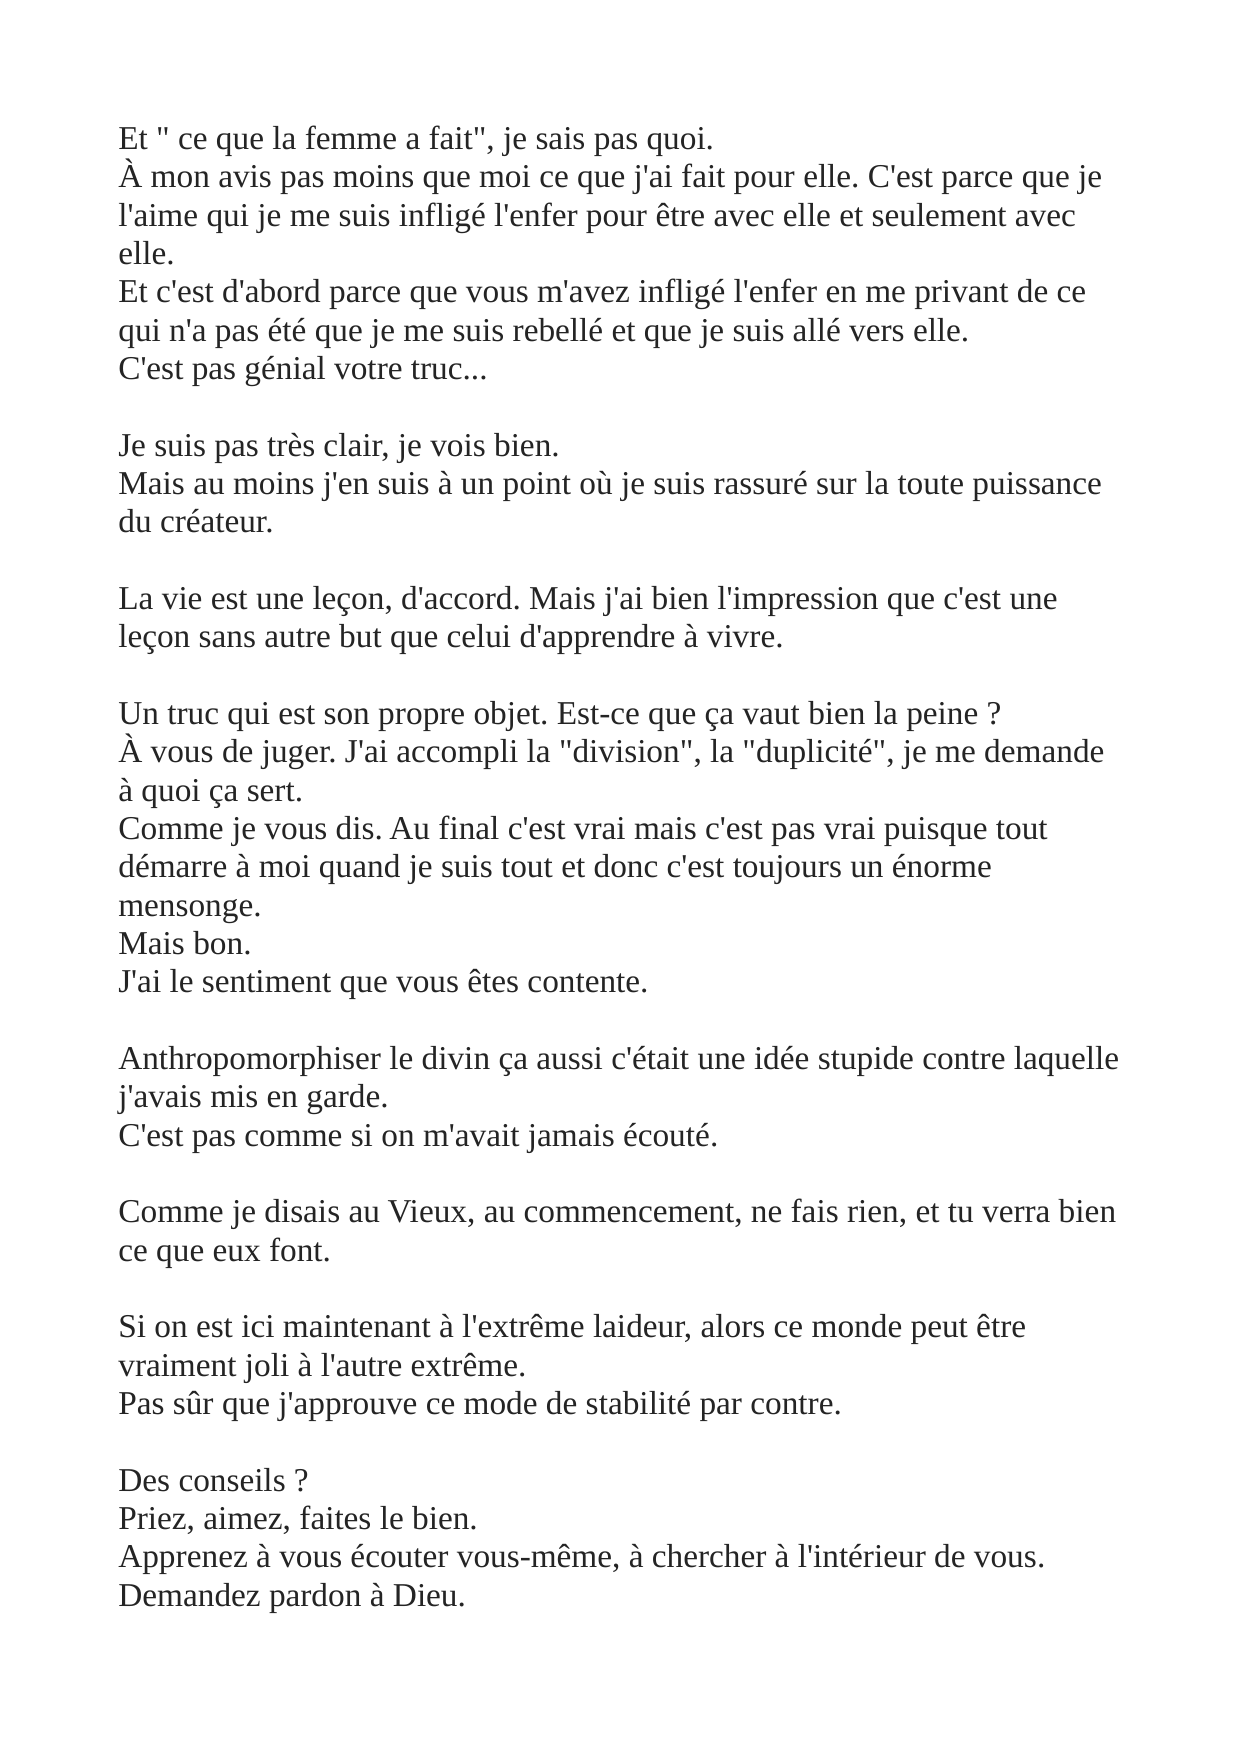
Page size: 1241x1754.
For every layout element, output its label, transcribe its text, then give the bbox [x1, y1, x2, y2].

text Demandez pardon à Dieu. [118, 1575, 1122, 1613]
text Apprenez à vous écouter vous-même, à chercher à l'intérieur de vous. [118, 1536, 1122, 1575]
text Des conseils ? [118, 1460, 1122, 1498]
text J'ai le sentiment que vous êtes contente. [118, 961, 1122, 1000]
text Mais bon. [118, 923, 1122, 961]
text À vous de juger. J'ai accompli la "division", la "duplicité", je me demande à quoi ça sert. [118, 731, 1122, 808]
text Je suis pas très clair, je vois bien. [118, 425, 1122, 463]
text Un truc qui est son propre objet. Est-ce que ça vaut bien la peine ? [118, 693, 1122, 731]
text Et " ce que la femme a fait", je sais pas quoi. [118, 118, 1122, 156]
text Comme je disais au Vieux, au commencement, ne fais rien, et tu verra bien ce que eux font. [118, 1191, 1122, 1268]
text C'est pas génial votre truc... [118, 348, 1122, 386]
text Et c'est d'abord parce que vous m'avez infligé l'enfer en me privant de ce qui n'a pas été que je me suis rebellé et que je suis allé vers elle. [118, 271, 1122, 348]
text Priez, aimez, faites le bien. [118, 1498, 1122, 1536]
text Mais au moins j'en suis à un point où je suis rassuré sur la toute puissance du créateur. [118, 463, 1122, 540]
text Pas sûr que j'approuve ce mode de stabilité par contre. [118, 1383, 1122, 1421]
text Si on est ici maintenant à l'extrême laideur, alors ce monde peut être vraiment joli à l'autre extrême. [118, 1306, 1122, 1383]
text Anthropomorphiser le divin ça aussi c'était une idée stupide contre laquelle j'avais mis en garde. [118, 1038, 1122, 1115]
text Comme je vous dis. Au final c'est vrai mais c'est pas vrai puisque tout démarre à moi quand je suis tout et donc c'est toujours un énorme mensonge. [118, 808, 1122, 923]
text À mon avis pas moins que moi ce que j'ai fait pour elle. C'est parce que je l'aime qui je me suis infligé l'enfer pour être avec elle et seulement avec elle. [118, 156, 1122, 271]
text C'est pas comme si on m'avait jamais écouté. [118, 1115, 1122, 1153]
text La vie est une leçon, d'accord. Mais j'ai bien l'impression que c'est une leçon sans autre but que celui d'apprendre à vivre. [118, 578, 1122, 655]
